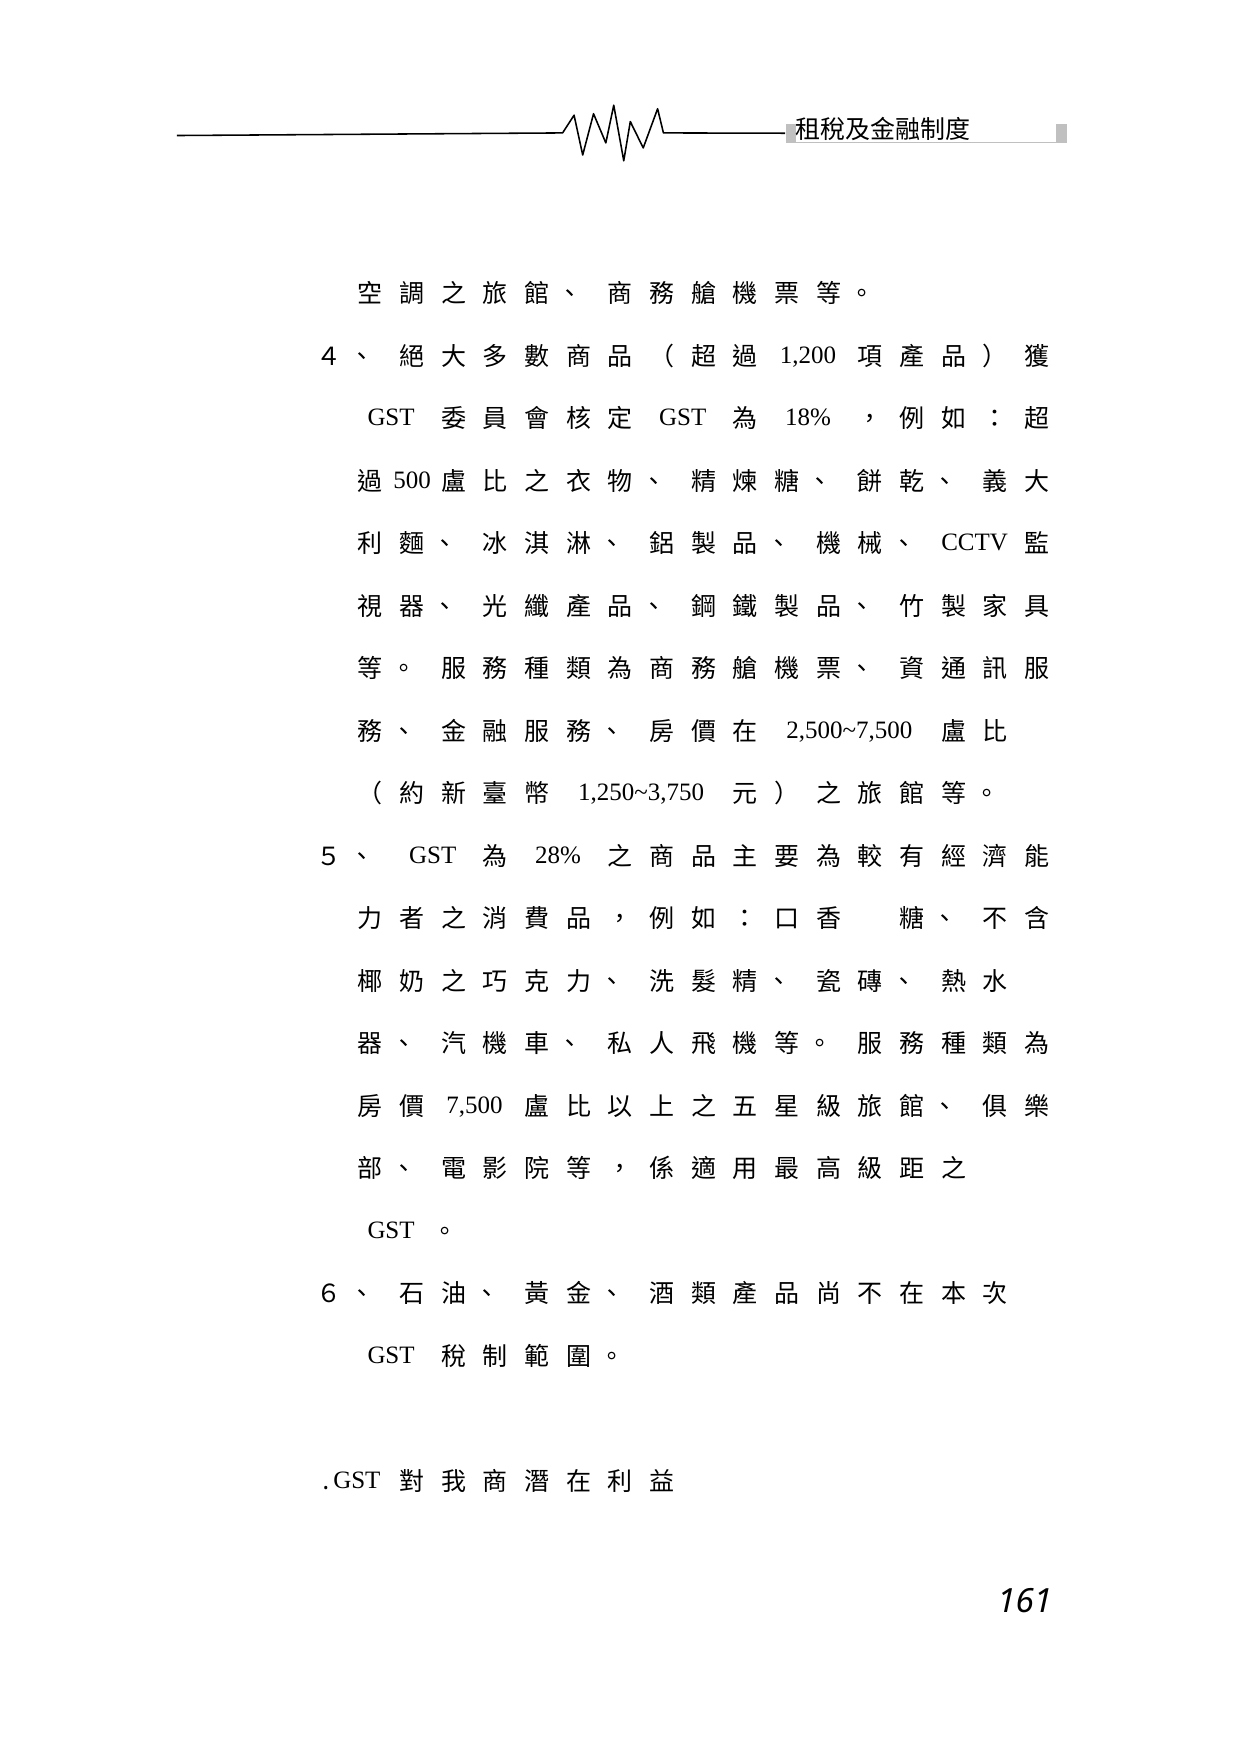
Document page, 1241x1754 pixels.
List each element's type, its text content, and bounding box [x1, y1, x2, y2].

text 空調之旅館、商務艙機票等。 [281, 250, 1058, 313]
text ․GST對我商潛在利益 [281, 1438, 1058, 1500]
text ４、絕大多數商品（超過1,200項產品）獲GST委員會核定GST為18%，例如：超過500盧比之衣物、精煉糖、餅乾、義大利麵、冰淇淋、鋁製品、機械、CCTV監視器、光纖產品、鋼鐵製品、竹製家具等。服務種類為商務艙機票、資通訊服務、金融服務、房價在2,500~7,500盧比（約新臺幣1,250~3,750元）之旅館等。 [281, 313, 1058, 813]
text ６、石油、黃金、酒類產品尚不在本次GST稅制範圍。 [281, 1250, 1058, 1375]
text ５、GST為28%之商品主要為較有經濟能力者之消費品，例如：口香 糖、不含椰奶之巧克力、洗髮精、瓷磚、熱水器、汽機車、私人飛機等。服務種類為房價7,500盧比以上之五星級旅館、俱樂部、電影院等，係適用最高級距之GST。 [281, 813, 1058, 1250]
